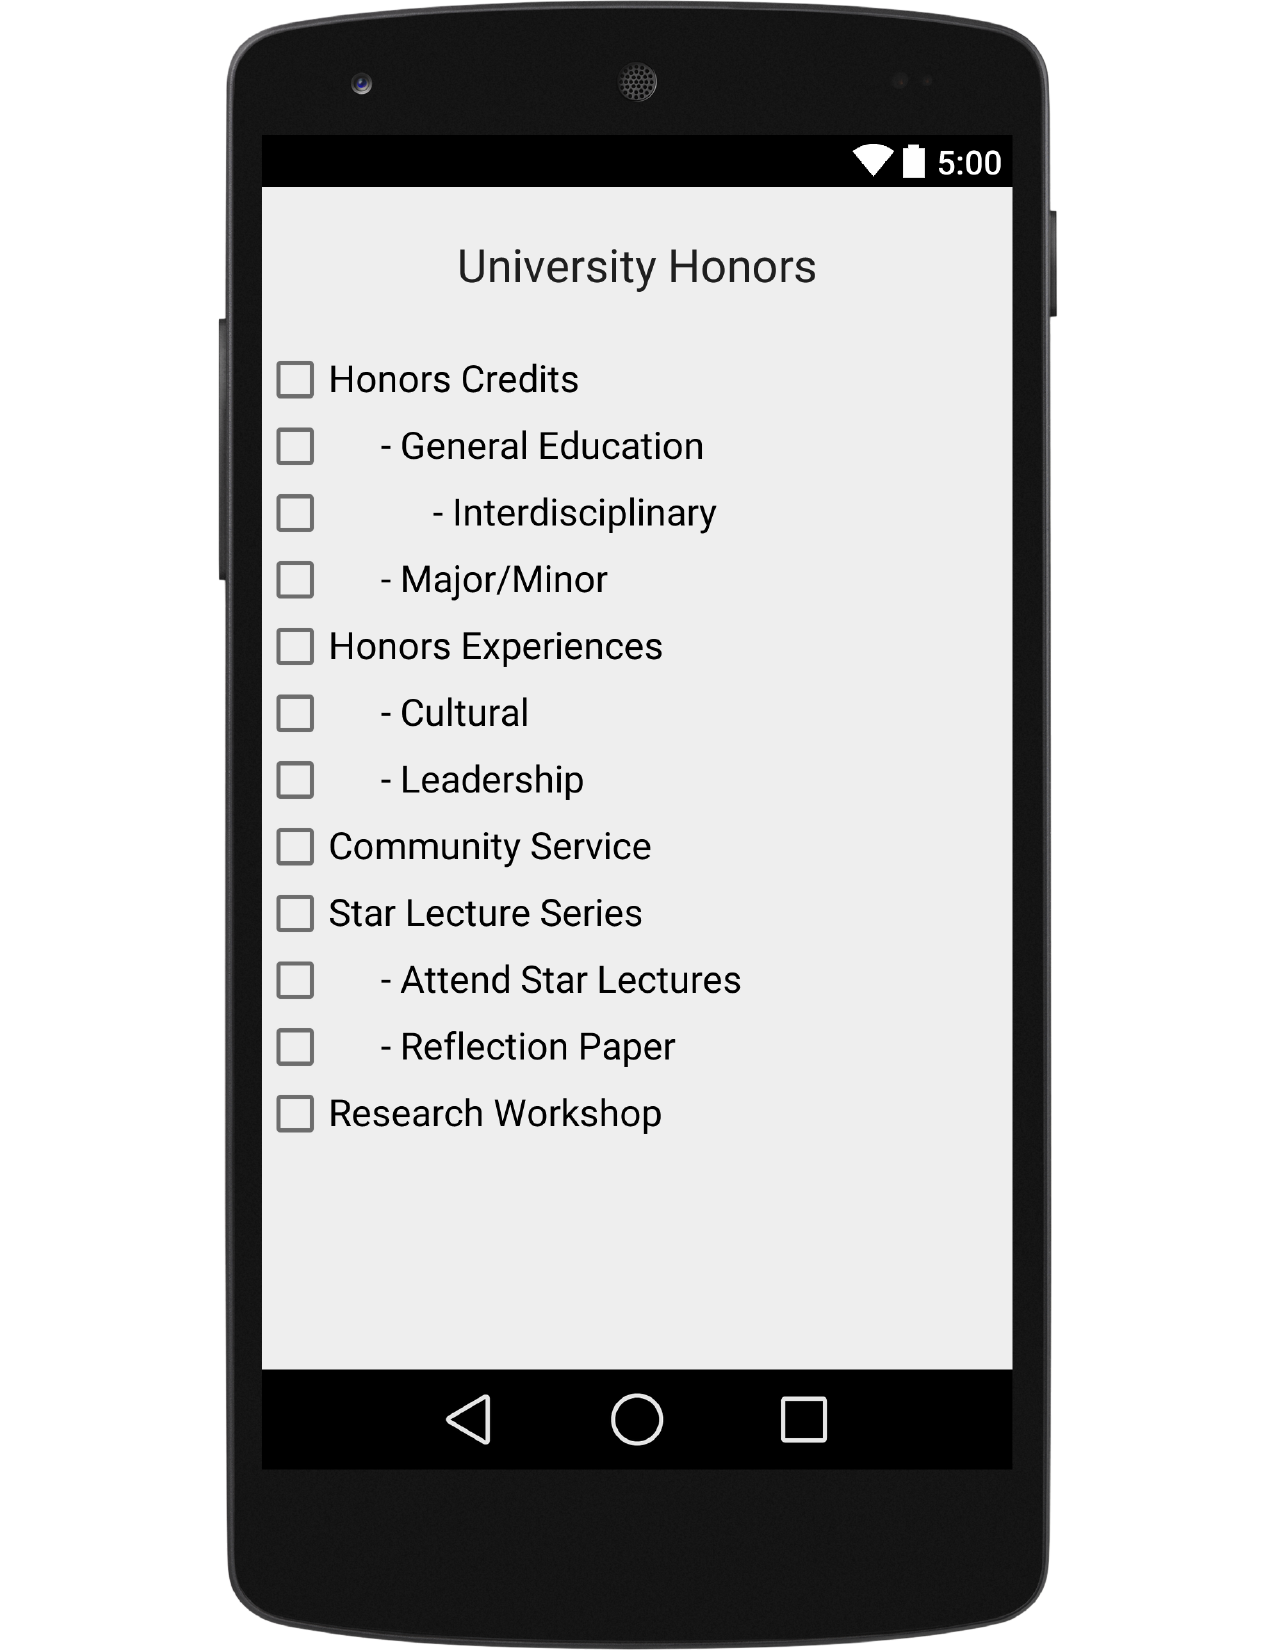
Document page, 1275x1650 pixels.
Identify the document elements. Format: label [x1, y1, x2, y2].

picture [217, 0, 1058, 1650]
